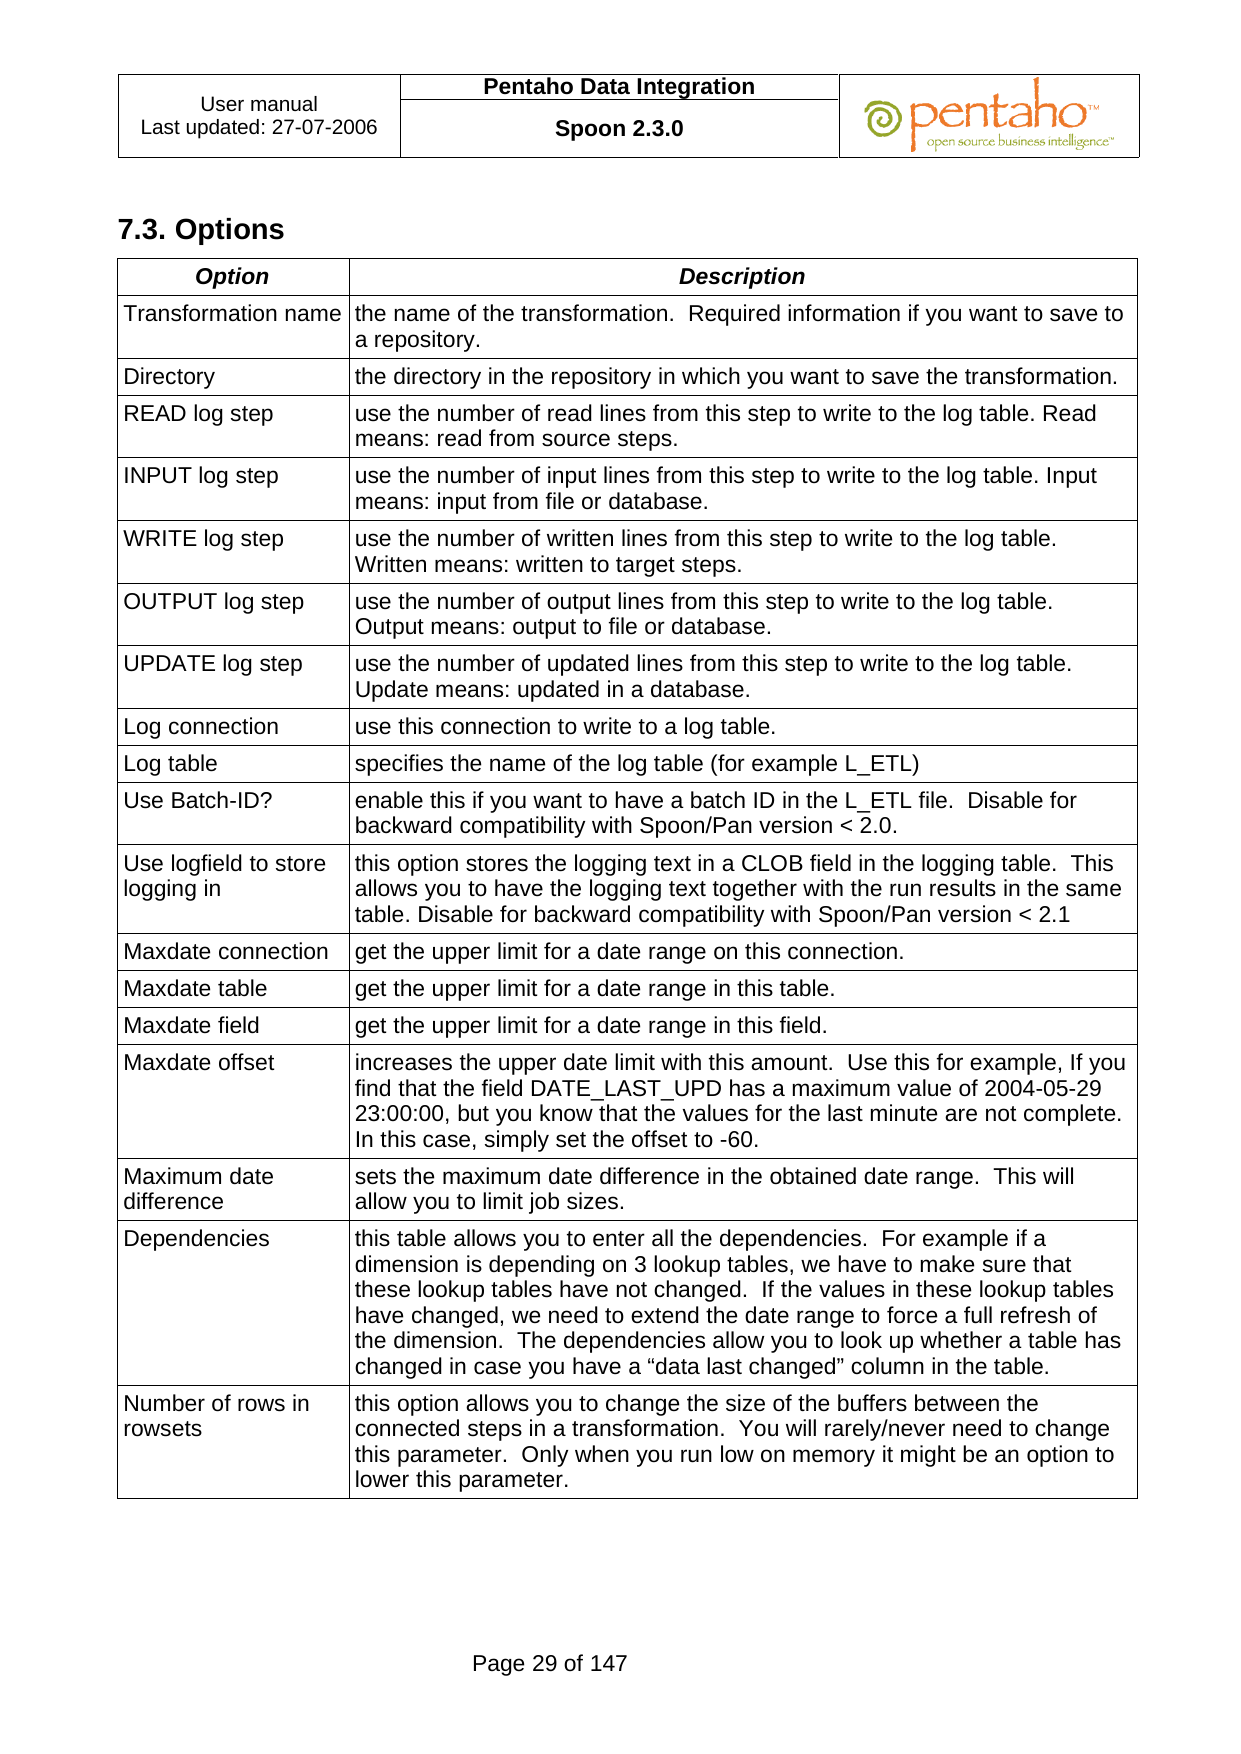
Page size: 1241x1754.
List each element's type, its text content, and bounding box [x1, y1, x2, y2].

table_cell sets the maximum date difference in the obtained date range. This will allow you to limit job sizes. [350, 1159, 1137, 1220]
table_cell Number of rows in rowsets [118, 1386, 349, 1498]
table_cell Log connection [118, 709, 349, 745]
table_cell use the number of output lines from this step to write to the log table. Output means: output to file or database. [350, 584, 1137, 645]
table_cell get the upper limit for a date range in this table. [350, 971, 1137, 1007]
table_cell use the number of written lines from this step to write to the log table. Written means: written to target steps. [350, 521, 1137, 583]
table_cell increases the upper date limit with this amount. Use this for example, If you find that the field DATE_LAST_UPD has a maximum value of 2004-05-29 23:00:00, but you know that the values for the last minute are not complete. In this case, simply set the offset to -60. [350, 1045, 1137, 1158]
table_cell the name of the transformation. Required information if you want to save to a repository. [350, 296, 1137, 358]
table_cell Use Batch-ID? [118, 783, 349, 844]
table_cell Directory [118, 359, 349, 395]
table_cell the directory in the repository in which you want to save the transformation. [350, 359, 1137, 395]
table_cell READ log step [118, 396, 349, 457]
table_cell this option allows you to change the size of the buffers between the connected steps in a transformation. You will rarely/never need to change this parameter. Only when you run low on memory it might be an option to lower this parameter. [350, 1386, 1137, 1498]
table_cell Use logfield to store logging in [118, 845, 349, 933]
table_cell Maxdate field [118, 1008, 349, 1044]
table_cell UPDATE log step [118, 646, 349, 708]
table_cell Maximum date difference [118, 1159, 349, 1220]
table_cell Maxdate offset [118, 1045, 349, 1158]
table_cell use the number of input lines from this step to write to the log table. Input means: input from file or database. [350, 458, 1137, 520]
table_cell Maxdate connection [118, 934, 349, 970]
subtitle Options [117, 213, 1137, 245]
table_cell INPUT log step [118, 458, 349, 520]
table_cell this table allows you to enter all the dependencies. For example if a dimension is depending on 3 lookup tables, we have to make sure that these lookup tables have not changed. If the values in these lookup tables have changed, we need to extend the date range to force a full refresh of the dimension. The dependencies allow you to look up whether a table has changed in case you have a “data last changed” column in the table. [350, 1221, 1137, 1385]
table_cell WRITE log step [118, 521, 349, 583]
table_cell OUTPUT log step [118, 584, 349, 645]
table_cell use this connection to write to a log table. [350, 709, 1137, 745]
table_cell specifies the name of the log table (for example L_ETL) [350, 746, 1137, 782]
table_cell Maxdate table [118, 971, 349, 1007]
table_cell get the upper limit for a date range in this field. [350, 1008, 1137, 1044]
table_cell Log table [118, 746, 349, 782]
table_cell get the upper limit for a date range on this connection. [350, 934, 1137, 970]
table_header Option [118, 259, 349, 295]
table_header Description [350, 259, 1137, 295]
table_cell Transformation name [118, 296, 349, 358]
table_cell use the number of read lines from this step to write to the log table. Read means: read from source steps. [350, 396, 1137, 457]
table_cell Dependencies [118, 1221, 349, 1385]
table_cell enable this if you want to have a batch ID in the L_ETL file. Disable for backward compatibility with Spoon/Pan version < 2.0. [350, 783, 1137, 844]
table_cell this option stores the logging text in a CLOB field in the logging table. This allows you to have the logging text together with the run results in the same table. Disable for backward compatibility with Spoon/Pan version < 2.1 [350, 845, 1137, 933]
table_cell use the number of updated lines from this step to write to the log table. Update means: updated in a database. [350, 646, 1137, 708]
